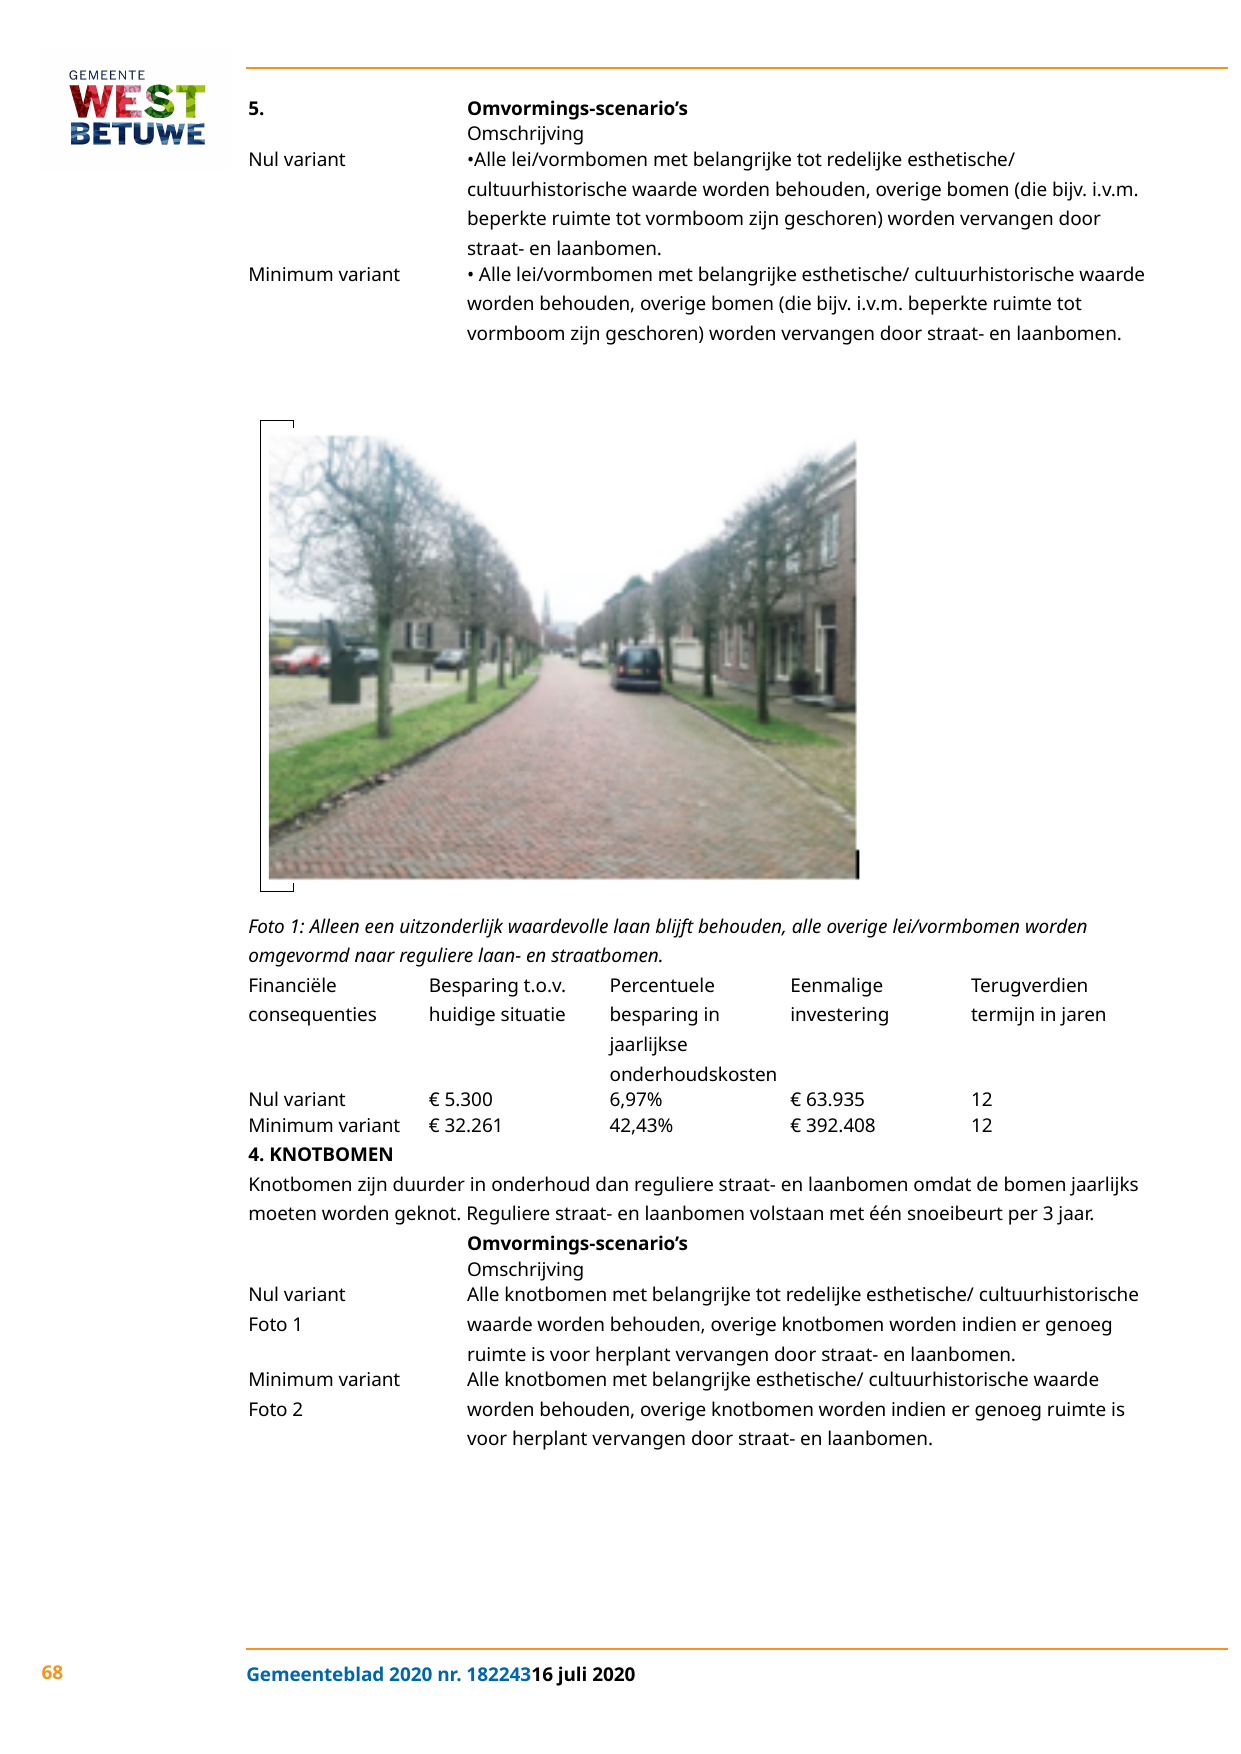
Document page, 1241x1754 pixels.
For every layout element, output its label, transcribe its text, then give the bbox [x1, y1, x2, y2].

table_header Terugverdien termijn in jaren [971, 972, 1152, 1087]
table_header Omvormings-scenario’s [467, 95, 1152, 121]
table_header Eenmalige investering [790, 972, 971, 1087]
table_cell Nul variant Foto 1 [248, 1282, 467, 1366]
text Foto 1: Alleen een uitzonderlijk waardevolle laan blijft behouden, alle overige lei/vormbomen worden omgevormd naar reguliere laan- en straatbomen. [248, 913, 1152, 968]
table_cell 42,43% [609, 1112, 790, 1138]
table_header Besparing t.o.v. huidige situatie [429, 972, 609, 1087]
table_cell Alle knotbomen met belangrijke tot redelijke esthetische/ cultuurhistorische waarde worden behouden, overige knotbomen worden indien er genoeg ruimte is voor herplant vervangen door straat- en laanbomen. [467, 1282, 1152, 1366]
table_cell 6,97% [609, 1087, 790, 1112]
table_header 5. [248, 95, 467, 121]
table_cell 12 [971, 1087, 1152, 1112]
table_cell Nul variant [248, 146, 467, 261]
table_cell Omschrijving [467, 1256, 1152, 1282]
table_header [248, 1230, 467, 1256]
table_header Financiële consequenties [248, 972, 429, 1087]
table_cell Omschrijving [467, 121, 1152, 146]
text 4. KNOTBOMEN [248, 1141, 1152, 1167]
table_cell € 63.935 [790, 1087, 971, 1112]
table_cell •Alle lei/vormbomen met belangrijke tot redelijke esthetische/ cultuurhistorische waarde worden behouden, overige bomen (die bijv. i.v.m. beperkte ruimte tot vormboom zijn geschoren) worden vervangen door straat- en laanbomen. [467, 146, 1152, 261]
table_header Percentuele besparing in jaarlijkse onderhoudskosten [609, 972, 790, 1087]
table_cell Nul variant [248, 1087, 429, 1112]
table_header Omvormings-scenario’s [467, 1230, 1152, 1256]
table_cell Minimum variant Foto 2 [248, 1366, 467, 1451]
table_cell € 32.261 [429, 1112, 609, 1138]
text Knotbomen zijn duurder in onderhoud dan reguliere straat- en laanbomen omdat de bomen jaarlijks moeten worden geknot. Reguliere straat- en laanbomen volstaan met één snoeibeurt per 3 jaar. [248, 1171, 1152, 1226]
table_cell € 5.300 [429, 1087, 609, 1112]
table_cell Minimum variant [248, 1112, 429, 1138]
table_cell 12 [971, 1112, 1152, 1138]
picture [268, 428, 860, 883]
table_cell [248, 1256, 467, 1282]
table_cell Alle knotbomen met belangrijke esthetische/ cultuurhistorische waarde worden behouden, overige knotbomen worden indien er genoeg ruimte is voor herplant vervangen door straat- en laanbomen. [467, 1366, 1152, 1451]
table_cell € 392.408 [790, 1112, 971, 1138]
picture [41, 47, 231, 172]
table_cell Minimum variant [248, 261, 467, 346]
table_cell [248, 121, 467, 146]
table_cell • Alle lei/vormbomen met belangrijke esthetische/ cultuurhistorische waarde worden behouden, overige bomen (die bijv. i.v.m. beperkte ruimte tot vormboom zijn geschoren) worden vervangen door straat- en laanbomen. [467, 261, 1152, 346]
